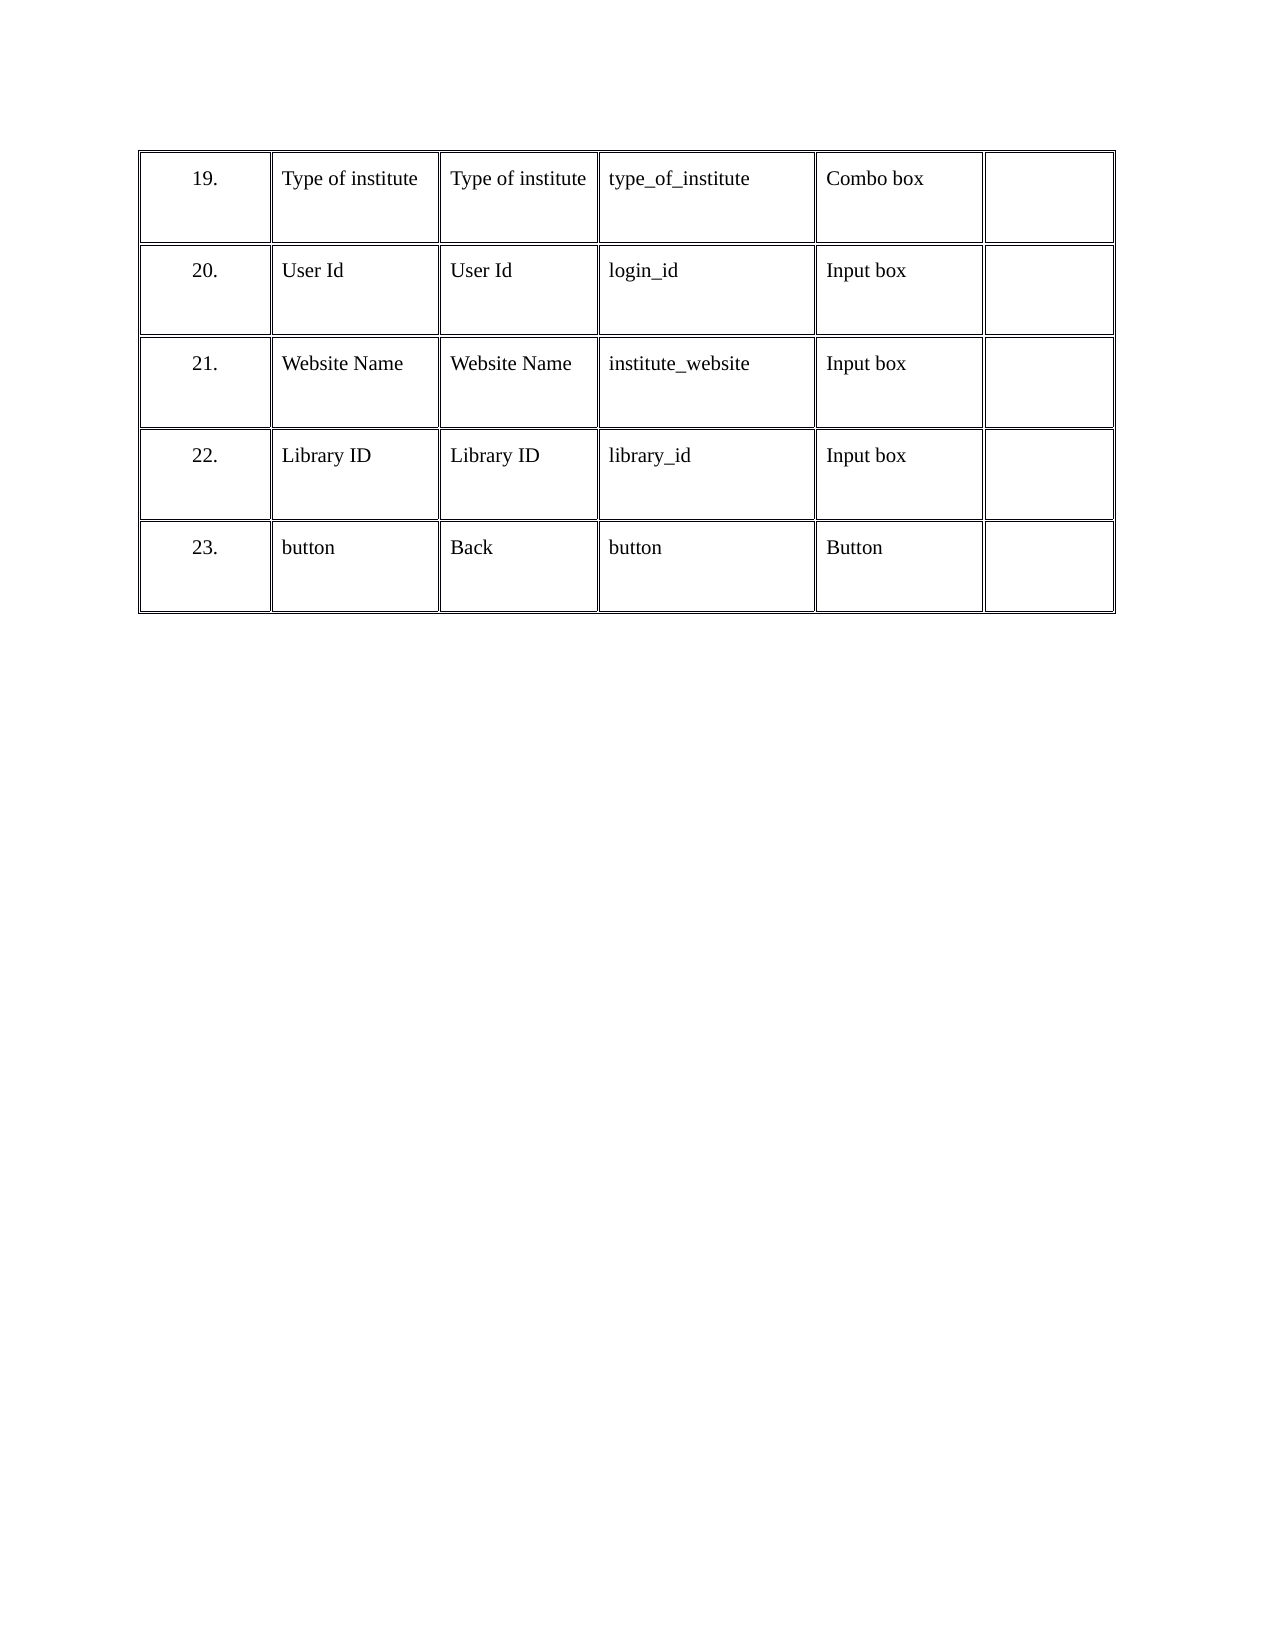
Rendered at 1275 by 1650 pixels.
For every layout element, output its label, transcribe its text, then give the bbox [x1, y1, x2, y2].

table_cell Library ID [273, 430, 438, 519]
table_cell Input box [817, 430, 982, 519]
table_cell Input box [817, 338, 982, 427]
table_cell Website Name [441, 338, 597, 427]
table_cell type_of_institute [600, 153, 814, 242]
table_cell button [273, 522, 438, 611]
table_cell library_id [600, 430, 814, 519]
table_cell 20. [141, 246, 270, 334]
table_cell Library ID [441, 430, 597, 519]
table_cell Type of institute [441, 153, 597, 242]
table_cell 19. [141, 153, 270, 242]
table_cell institute_website [600, 338, 814, 427]
table_cell User Id [441, 246, 597, 334]
table_cell Back [441, 522, 597, 611]
table_cell [986, 153, 1113, 242]
table_cell 22. [141, 430, 270, 519]
table_cell Input box [817, 246, 982, 334]
table_cell [986, 522, 1113, 611]
table_cell 21. [141, 338, 270, 427]
table_cell [986, 338, 1113, 427]
table_cell 23. [141, 522, 270, 611]
table_cell User Id [273, 246, 438, 334]
table_cell Type of institute [273, 153, 438, 242]
table_cell button [600, 522, 814, 611]
table_cell Website Name [273, 338, 438, 427]
table_cell [986, 430, 1113, 519]
table_cell Button [817, 522, 982, 611]
table_cell Combo box [817, 153, 982, 242]
table_cell [986, 246, 1113, 334]
table_cell login_id [600, 246, 814, 334]
